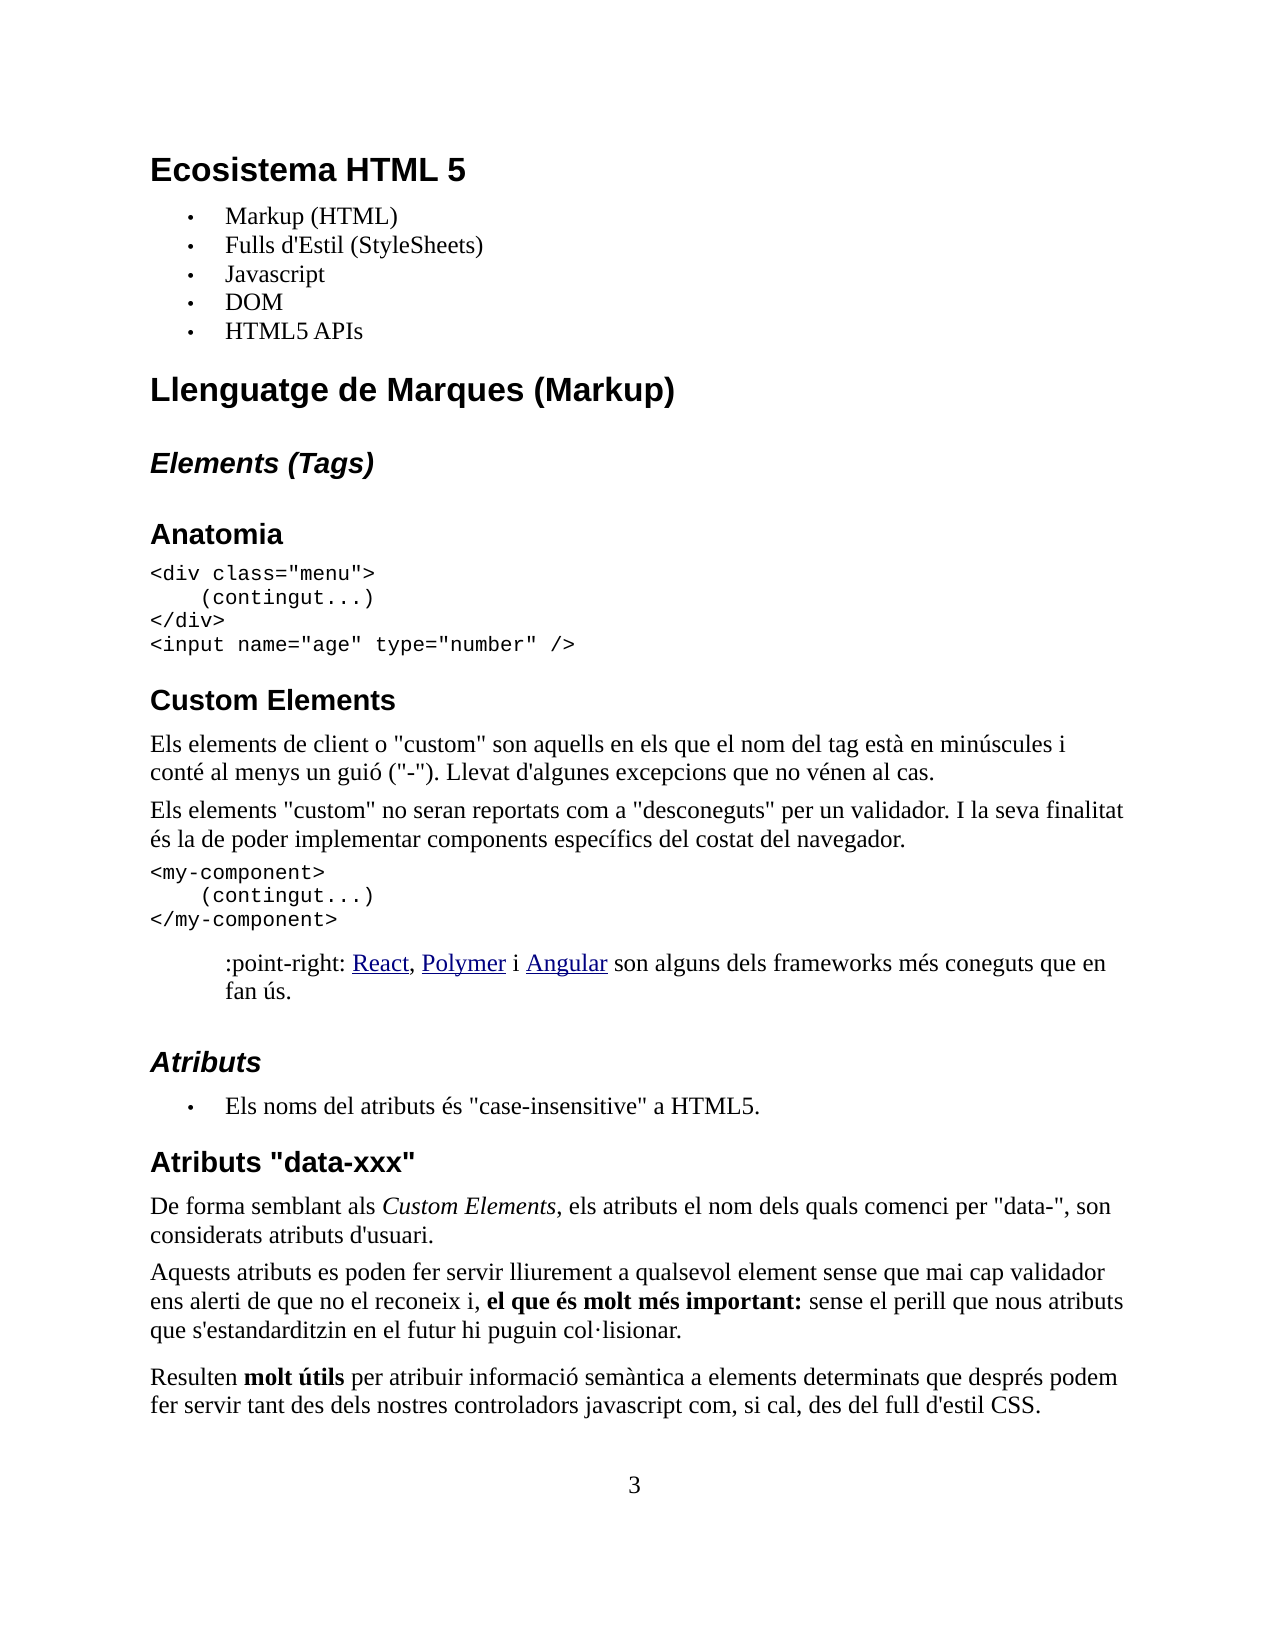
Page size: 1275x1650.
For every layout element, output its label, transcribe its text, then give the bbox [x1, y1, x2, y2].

subtitle Elements (Tags) [150, 446, 1125, 479]
list Javascript [187, 259, 1125, 287]
text </my-component> [150, 909, 1125, 933]
subtitle Llenguatge de Marques (Markup) [150, 370, 1125, 408]
subtitle Atributs [150, 1045, 1125, 1079]
subtitle Ecosistema HTML 5 [150, 150, 1125, 189]
list DOM [187, 287, 1125, 316]
text <input name="age" type="number" /> [150, 634, 1125, 658]
list Fulls d'Estil (StyleSheets) [187, 230, 1125, 259]
text Aquests atributs es poden fer servir lliurement a qualsevol element sense que mai cap validador ens alerti de que no el reconeix i, el que és molt més important: sense el perill que nous atributs que s'estandarditzin en el futur hi puguin col·lisionar. [150, 1257, 1125, 1344]
text Resulten molt útils per atribuir informació semàntica a elements determinats que després podem fer servir tant des dels nostres controladors javascript com, si cal, des del full d'estil CSS. [150, 1362, 1125, 1419]
text (contingut...) [150, 587, 1125, 610]
subtitle Custom Elements [150, 683, 1125, 716]
text </div> [150, 610, 1125, 634]
list HTML5 APIs [187, 316, 1125, 345]
text <div class="menu"> [150, 563, 1125, 587]
text :point-right: React, Polymer i Angular son alguns dels frameworks més coneguts que en fan ús. [225, 948, 1125, 1005]
text (contingut...) [150, 885, 1125, 909]
list Els noms del atributs és "case-insensitive" a HTML5. [187, 1091, 1125, 1120]
list Markup (HTML) [187, 201, 1125, 230]
text Els elements "custom" no seran reportats com a "desconeguts" per un validador. I la seva finalitat és la de poder implementar components específics del costat del navegador. [150, 795, 1125, 853]
text Els elements de client o "custom" son aquells en els que el nom del tag està en minúscules i conté al menys un guió ("-"). Llevat d'algunes excepcions que no vénen al cas. [150, 729, 1125, 786]
text <my-component> [150, 862, 1125, 885]
subtitle Anatomia [150, 517, 1125, 551]
subtitle Atributs "data-xxx" [150, 1145, 1125, 1178]
text De forma semblant als Custom Elements, els atributs el nom dels quals comenci per "data-", son considerats atributs d'usuari. [150, 1191, 1125, 1248]
